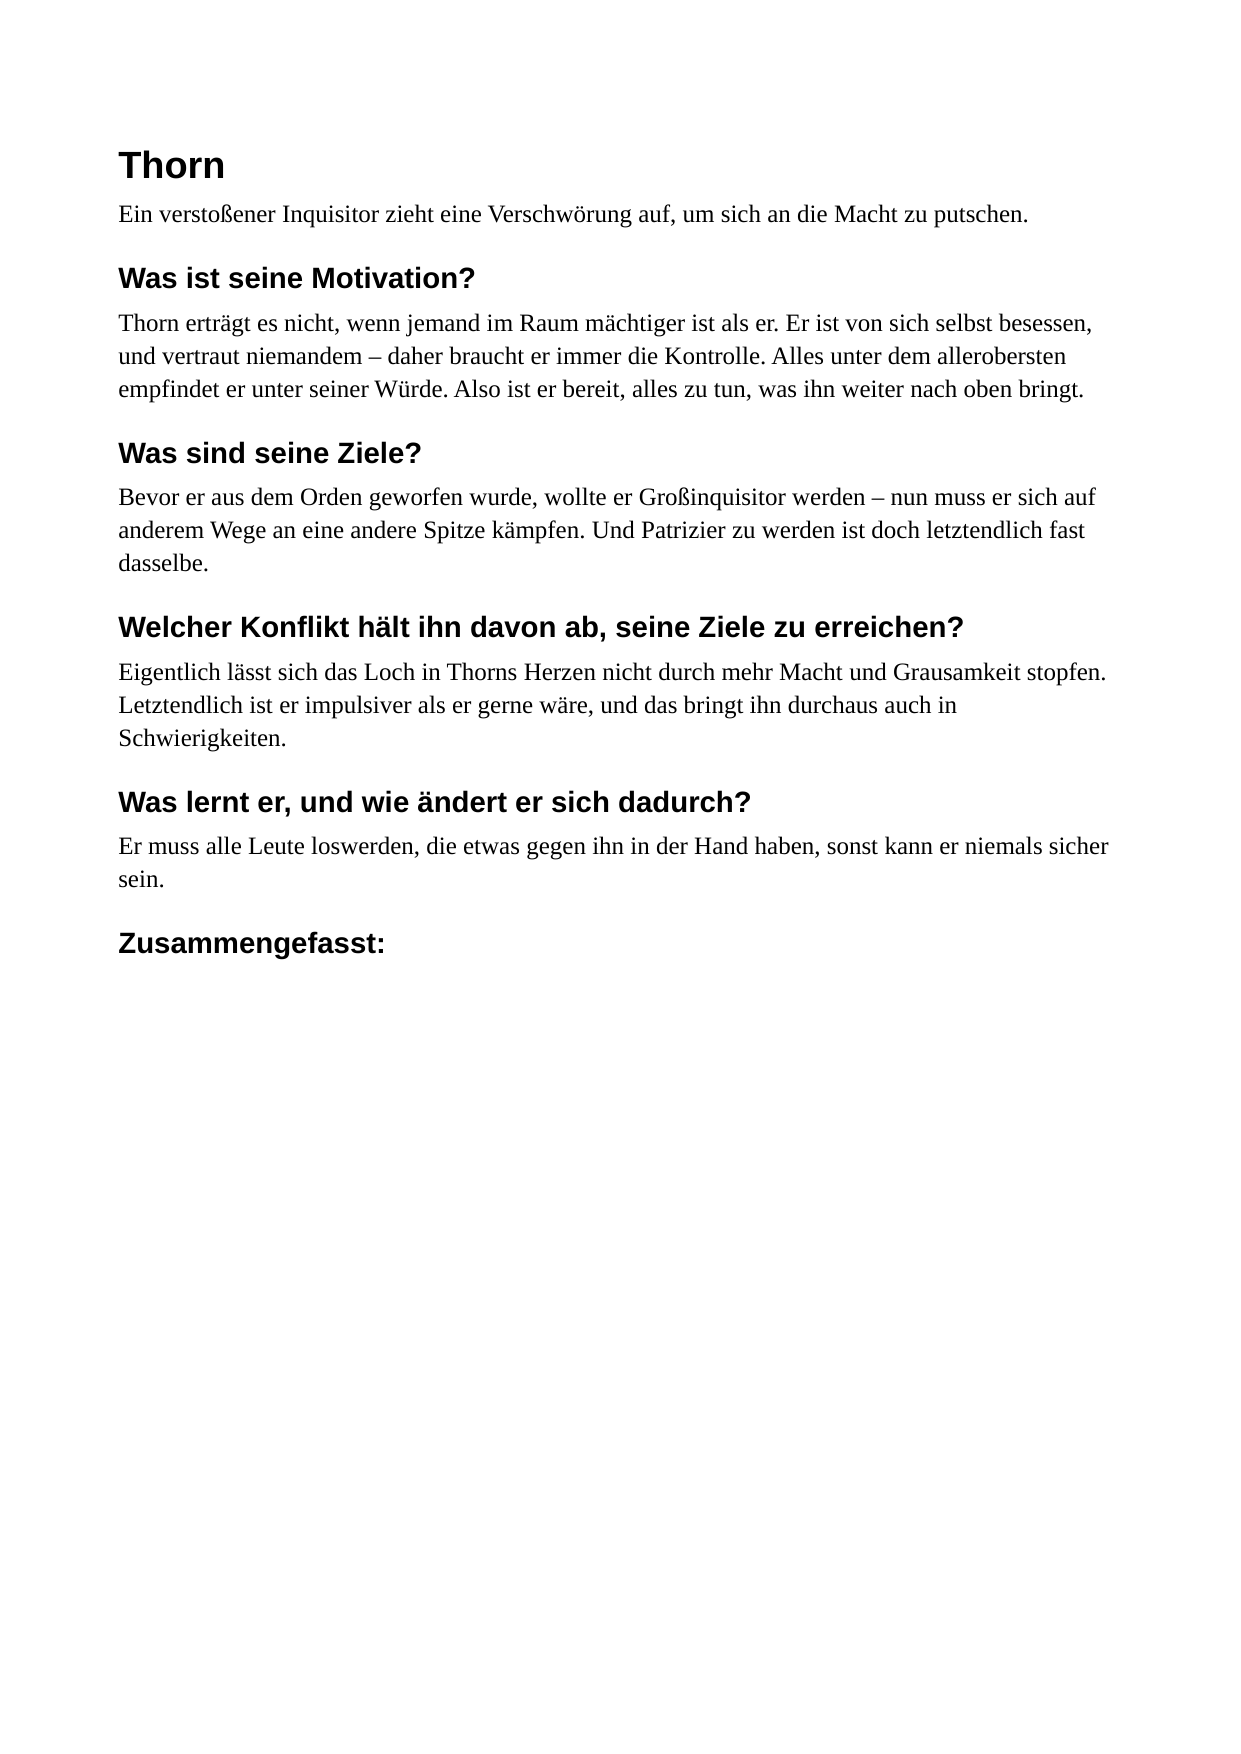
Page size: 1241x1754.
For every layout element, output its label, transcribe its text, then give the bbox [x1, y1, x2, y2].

text Thorn erträgt es nicht, wenn jemand im Raum mächtiger ist als er. Er ist von sich selbst besessen, und vertraut niemandem – daher braucht er immer die Kontrolle. Alles unter dem allerobersten empfindet er unter seiner Würde. Also ist er bereit, alles zu tun, was ihn weiter nach oben bringt. [118, 308, 1122, 402]
subtitle Thorn [118, 143, 1122, 187]
subtitle Welcher Konflikt hält ihn davon ab, seine Ziele zu erreichen? [118, 610, 1122, 644]
text Bevor er aus dem Orden geworfen wurde, wollte er Großinquisitor werden – nun muss er sich auf anderem Wege an eine andere Spitze kämpfen. Und Patrizier zu werden ist doch letztendlich fast dasselbe. [118, 482, 1122, 577]
text Eigentlich lässt sich das Loch in Thorns Herzen nicht durch mehr Macht und Grausamkeit stopfen. Letztendlich ist er impulsiver als er gerne wäre, und das bringt ihn durchaus auch in Schwierigkeiten. [118, 657, 1122, 751]
subtitle Was sind seine Ziele? [118, 436, 1122, 470]
subtitle Was lernt er, und wie ändert er sich dadurch? [118, 785, 1122, 819]
subtitle Zusammengefasst: [118, 926, 1122, 960]
text Ein verstoßener Inquisitor zieht eine Verschwörung auf, um sich an die Macht zu putschen. [118, 199, 1122, 228]
subtitle Was ist seine Motivation? [118, 261, 1122, 295]
text Er muss alle Leute loswerden, die etwas gegen ihn in der Hand haben, sonst kann er niemals sicher sein. [118, 831, 1122, 893]
